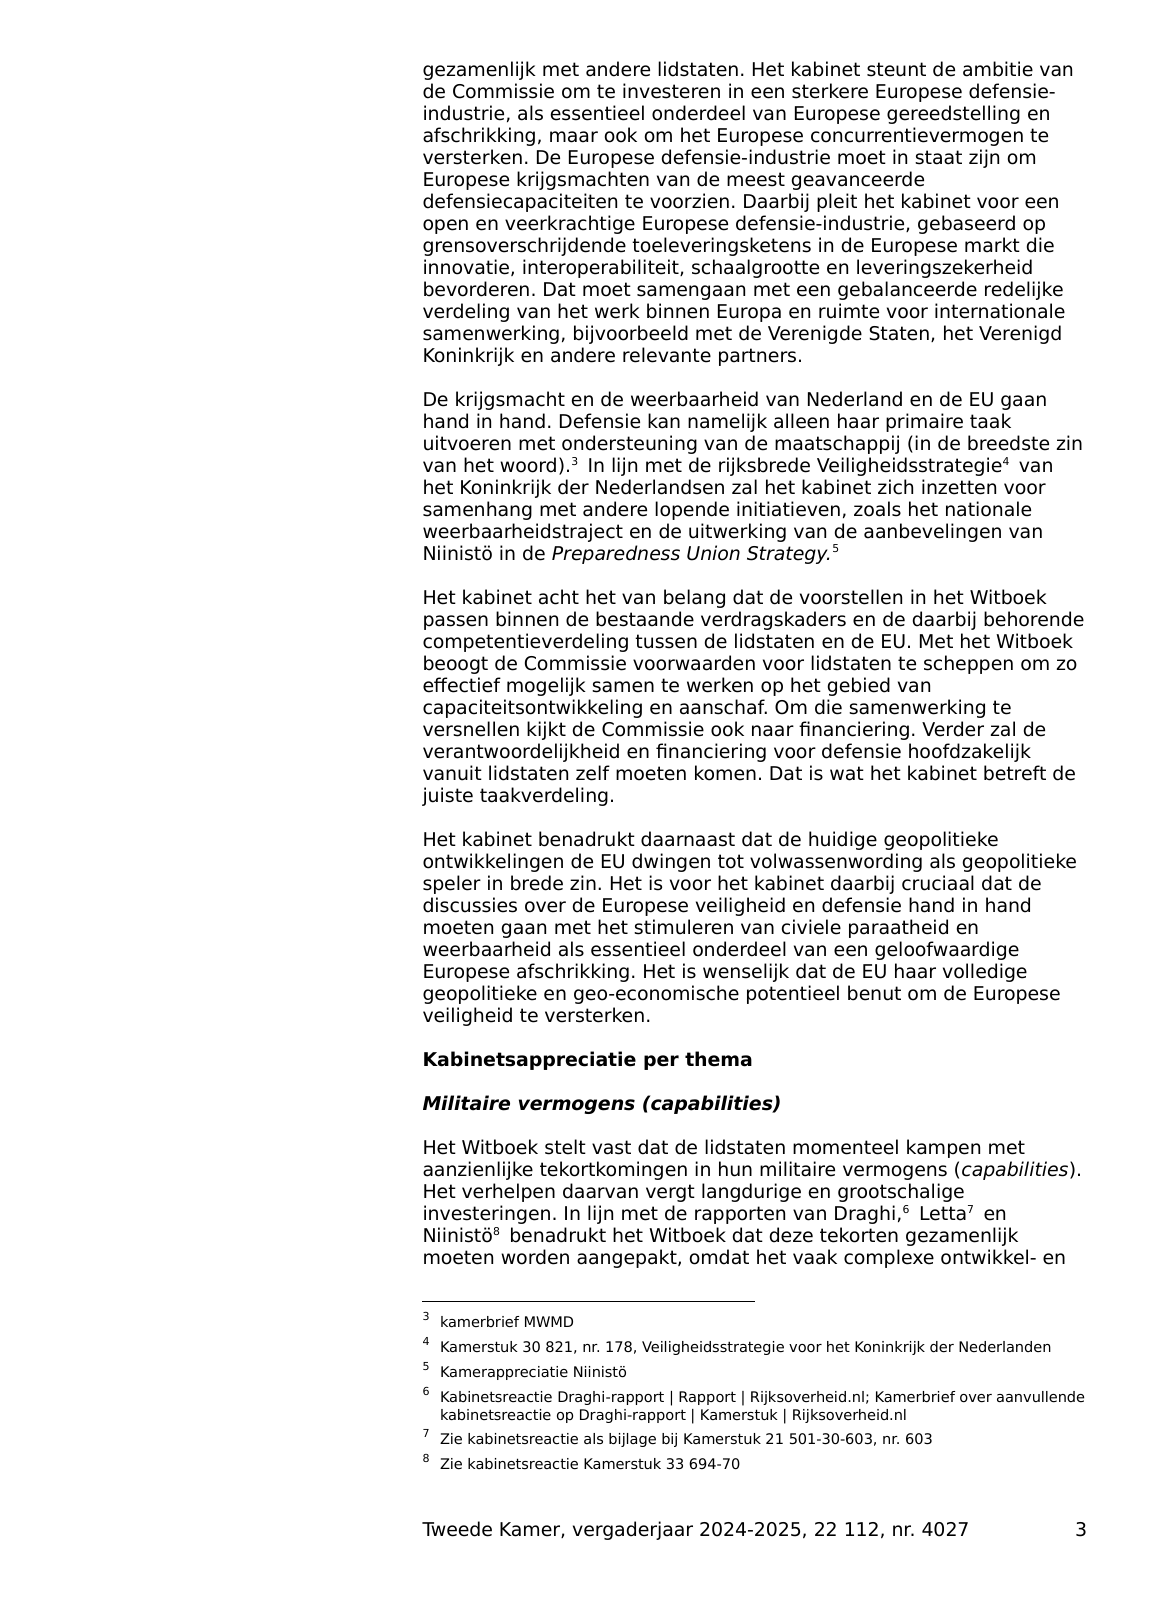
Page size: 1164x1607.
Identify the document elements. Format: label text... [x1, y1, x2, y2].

subtitle Kabinetsappreciatie per thema [422, 1049, 1087, 1071]
text Het kabinet benadrukt daarnaast dat de huidige geopolitieke ontwikkelingen de EU dwingen tot volwassenwording als geopolitieke speler in brede zin. Het is voor het kabinet daarbij cruciaal dat de discussies over de Europese veiligheid en defensie hand in hand moeten gaan met het stimuleren van civiele paraatheid en weerbaarheid als essentieel onderdeel van een geloofwaardige Europese afschrikking. Het is wenselijk dat de EU haar volledige geopolitieke en geo-economische potentieel benut om de Europese veiligheid te versterken. [422, 829, 1087, 1027]
text De krijgsmacht en de weerbaarheid van Nederland en de EU gaan hand in hand. Defensie kan namelijk alleen haar primaire taak uitvoeren met ondersteuning van de maatschappij (in de breedste zin van het woord). In lijn met de rijksbrede Veiligheidsstrategie van het Koninkrijk der Nederlandsen zal het kabinet zich inzetten voor samenhang met andere lopende initiatieven, zoals het nationale weerbaarheidstraject en de uitwerking van de aanbevelingen van Niinistö in de Preparedness Union Strategy. [422, 389, 1087, 565]
text Kabinetsreactie Draghi-rapport | Rapport | Rijksoverheid.nl; Kamerbrief over aanvullende kabinetsreactie op Draghi-rapport | Kamerstuk | Rijksoverheid.nl [422, 1385, 1087, 1424]
subtitle Militaire vermogens (capabilities) [422, 1093, 1087, 1115]
text Het Witboek stelt vast dat de lidstaten momenteel kampen met aanzienlijke tekortkomingen in hun militaire vermogens (capabilities). Het verhelpen daarvan vergt langdurige en grootschalige investeringen. In lijn met de rapporten van Draghi, Letta en Niinistö benadrukt het Witboek dat deze tekorten gezamenlijk moeten worden aangepakt, omdat het vaak complexe ontwikkel- en [422, 1137, 1087, 1269]
text gezamenlijk met andere lidstaten. Het kabinet steunt de ambitie van de Commissie om te investeren in een sterkere Europese defensie-industrie, als essentieel onderdeel van Europese gereedstelling en afschrikking, maar ook om het Europese concurrentievermogen te versterken. De Europese defensie-industrie moet in staat zijn om Europese krijgsmachten van de meest geavanceerde defensiecapaciteiten te voorzien. Daarbij pleit het kabinet voor een open en veerkrachtige Europese defensie-industrie, gebaseerd op grensoverschrijdende toeleveringsketens in de Europese markt die innovatie, interoperabiliteit, schaalgrootte en leveringszekerheid bevorderen. Dat moet samengaan met een gebalanceerde redelijke verdeling van het werk binnen Europa en ruimte voor internationale samenwerking, bijvoorbeeld met de Verenigde Staten, het Verenigd Koninkrijk en andere relevante partners. [422, 59, 1087, 367]
text Het kabinet acht het van belang dat de voorstellen in het Witboek passen binnen de bestaande verdragskaders en de daarbij behorende competentieverdeling tussen de lidstaten en de EU. Met het Witboek beoogt de Commissie voorwaarden voor lidstaten te scheppen om zo effectief mogelijk samen te werken op het gebied van capaciteitsontwikkeling en aanschaf. Om die samenwerking te versnellen kijkt de Commissie ook naar financiering. Verder zal de verantwoordelijkheid en financiering voor defensie hoofdzakelijk vanuit lidstaten zelf moeten komen. Dat is wat het kabinet betreft de juiste taakverdeling. [422, 587, 1087, 807]
text kamerbrief MWMD [422, 1310, 1087, 1332]
text Zie kabinetsreactie Kamerstuk 33 694-70 [422, 1452, 1087, 1474]
text Kamerstuk 30 821, nr. 178, Veiligheidsstrategie voor het Koninkrijk der Nederlanden [422, 1335, 1087, 1357]
text Kamerappreciatie Niinistö [422, 1360, 1087, 1382]
text Zie kabinetsreactie als bijlage bij Kamerstuk 21 501-30-603, nr. 603 [422, 1427, 1087, 1449]
